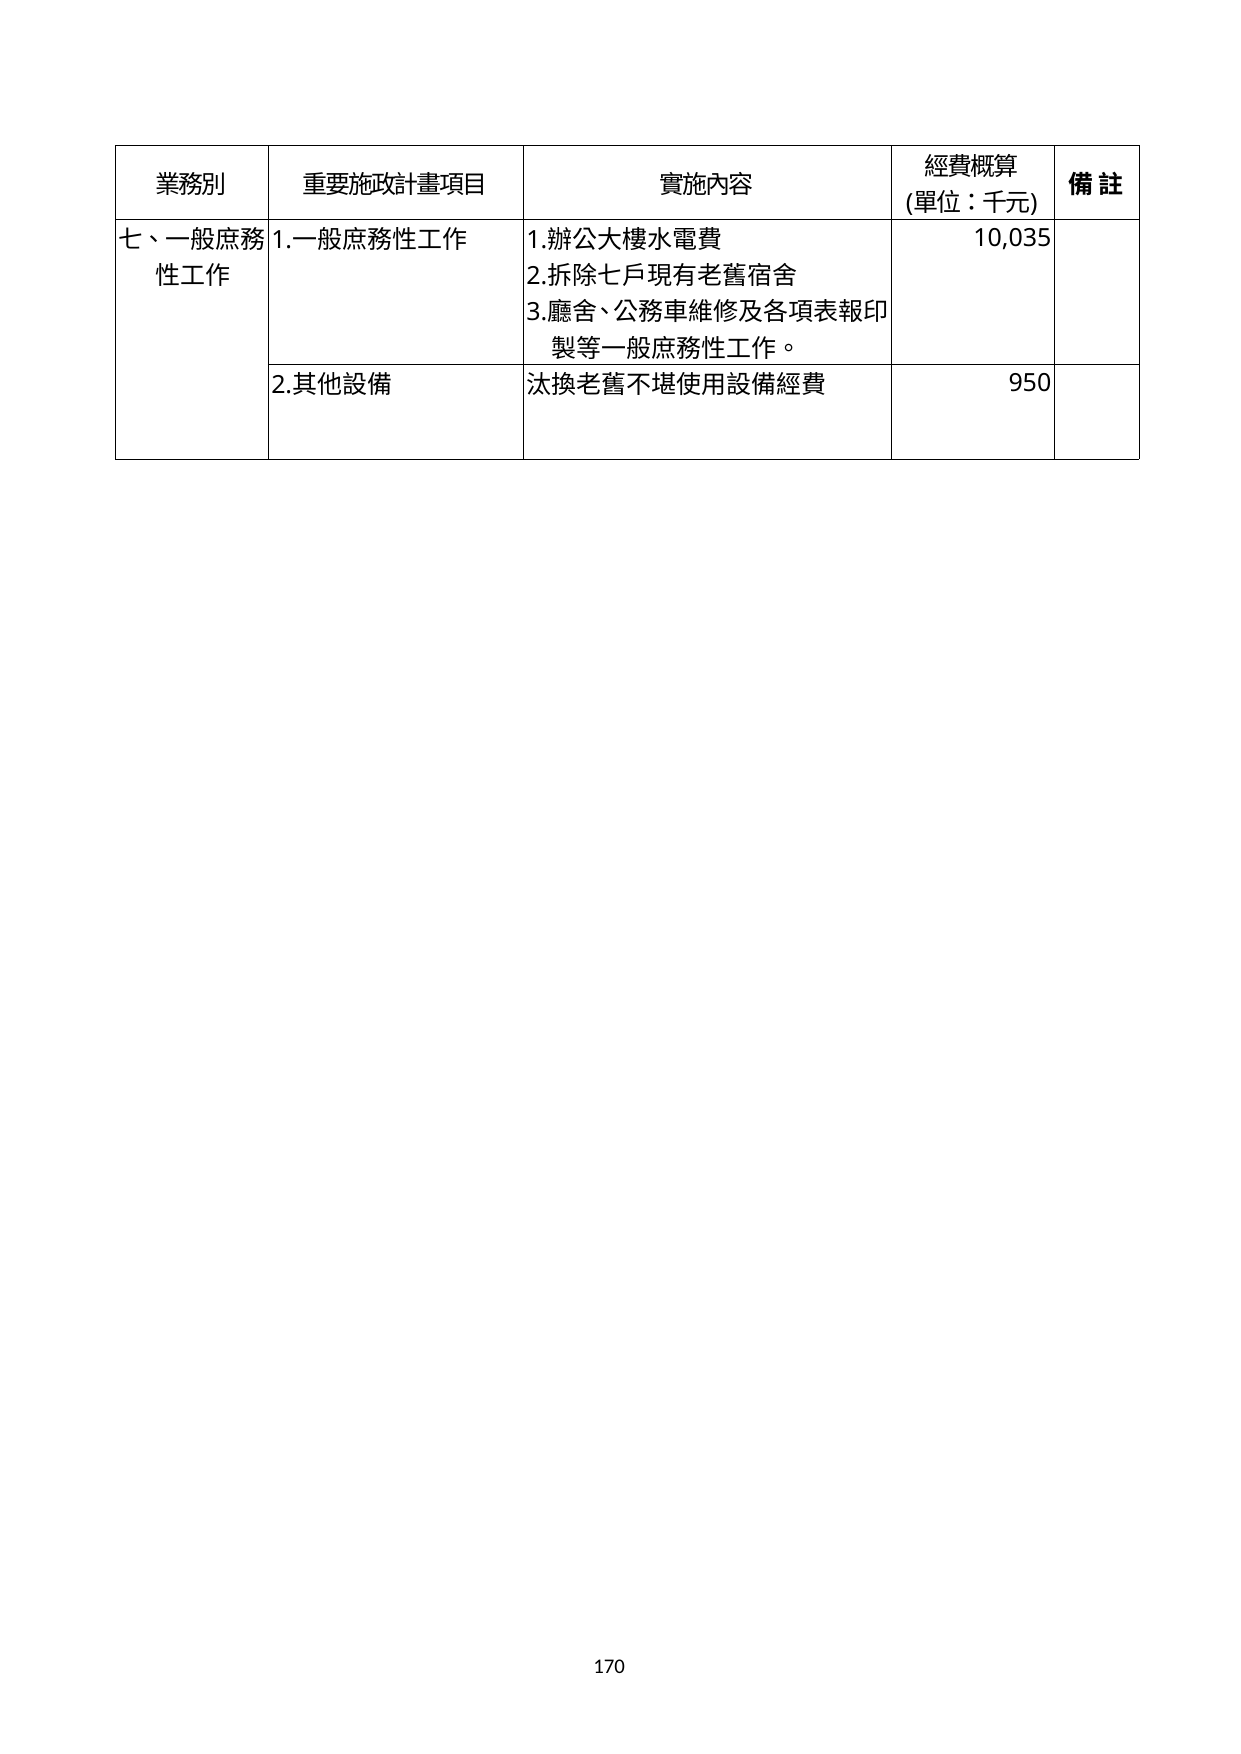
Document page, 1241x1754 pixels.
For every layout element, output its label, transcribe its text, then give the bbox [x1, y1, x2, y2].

table_cell 10,035 [892, 220, 1054, 364]
table_cell 1.辦公大樓水電費 2.拆除七戶現有老舊宿舍 3.廳舍、公務車維修及各項表報印製等一般庶務性工作。 [524, 220, 891, 364]
table_header 經費概算 (單位：千元) [892, 146, 1054, 219]
table_cell 950 [892, 365, 1054, 459]
table_header 重要施政計畫項目 [269, 146, 523, 219]
table_header 業務別 [116, 146, 268, 219]
table_cell 汰換老舊不堪使用設備經費 [524, 365, 891, 459]
table_cell [1055, 365, 1139, 459]
table_cell 1.一般庶務性工作 [269, 220, 523, 364]
table_cell 七、一般庶務性工作 [116, 220, 268, 459]
table_header 備 註 [1055, 146, 1139, 219]
table_header 實施內容 [524, 146, 891, 219]
table_cell 2.其他設備 [269, 365, 523, 459]
table_cell [1055, 220, 1139, 364]
